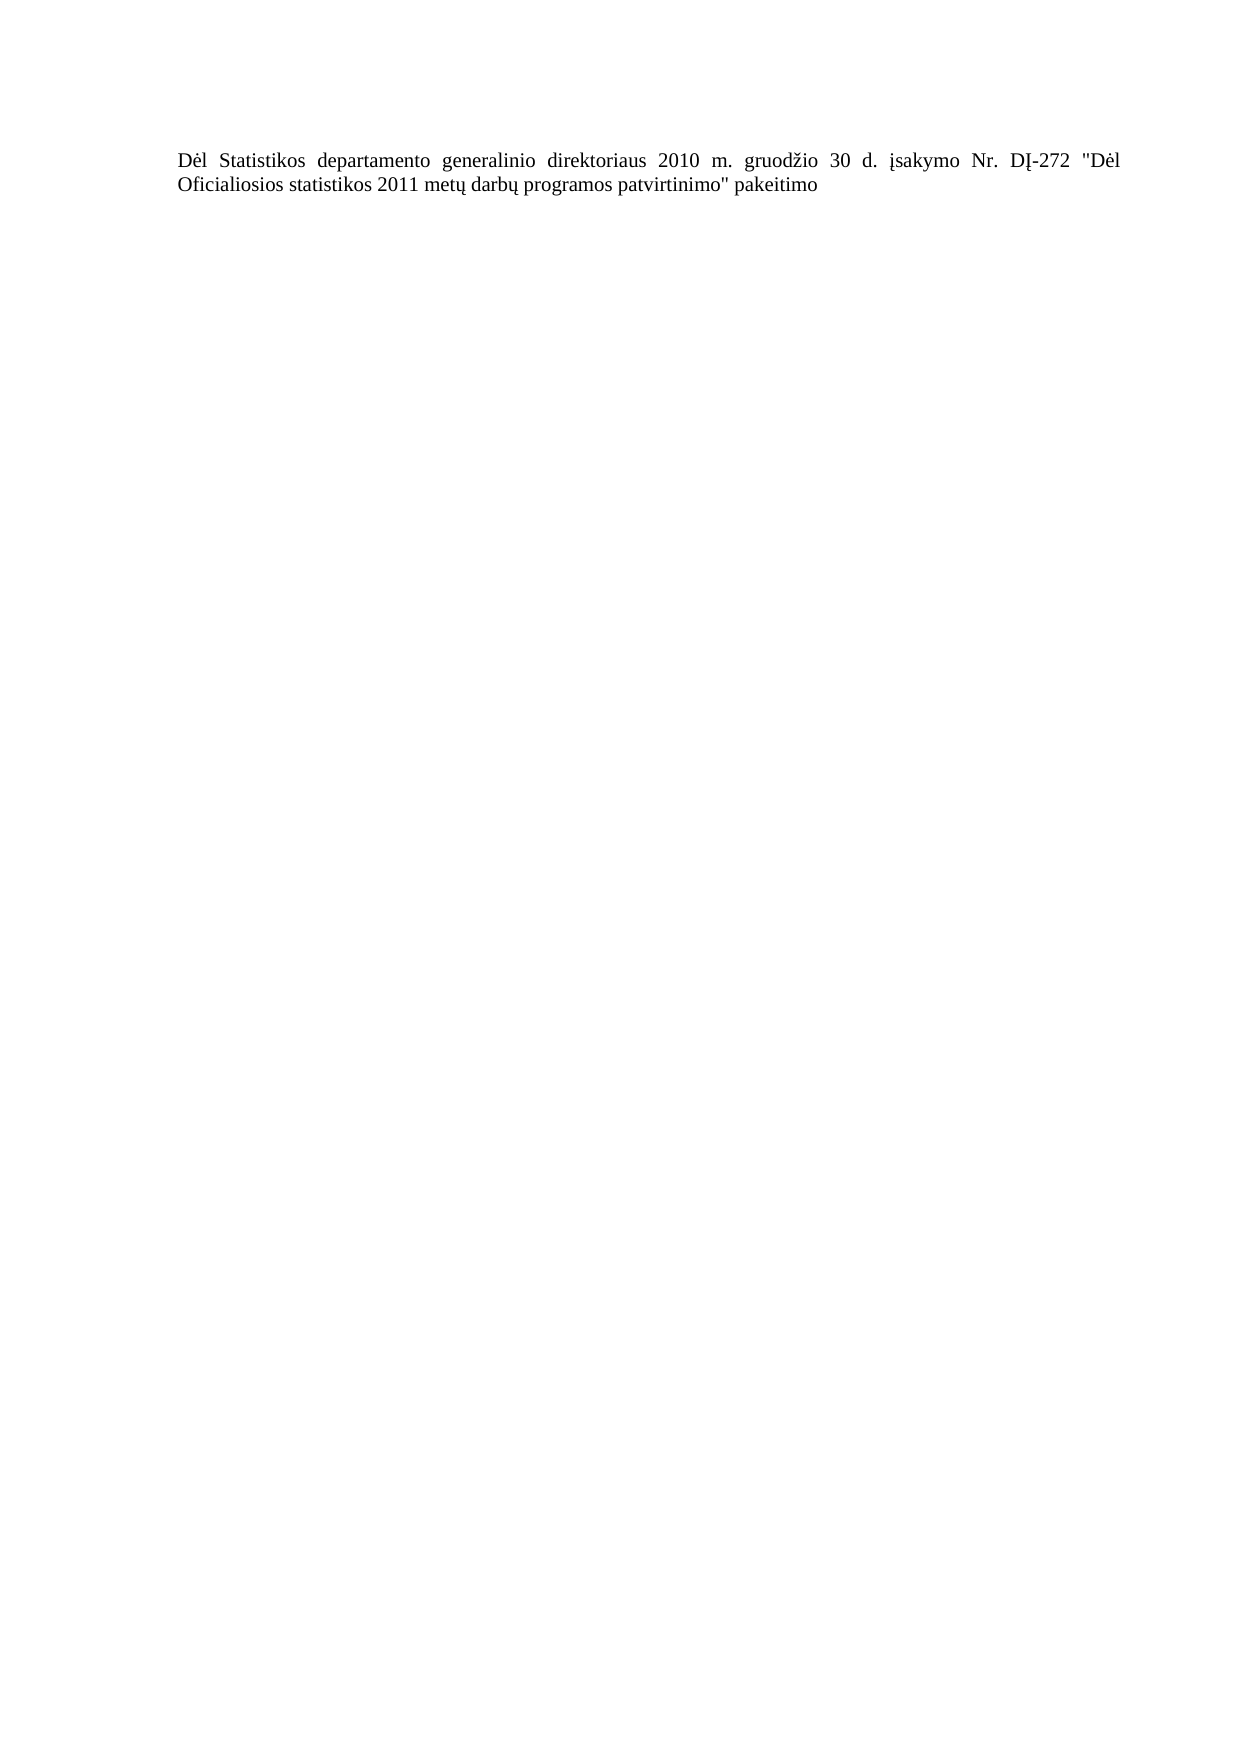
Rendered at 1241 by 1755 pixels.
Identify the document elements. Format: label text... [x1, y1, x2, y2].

text Dėl Statistikos departamento generalinio direktoriaus 2010 m. gruodžio 30 d. įsakymo Nr. DĮ-272 "Dėl Oficialiosios statistikos 2011 metų darbų programos patvirtinimo" pakeitimo [177, 148, 1122, 196]
